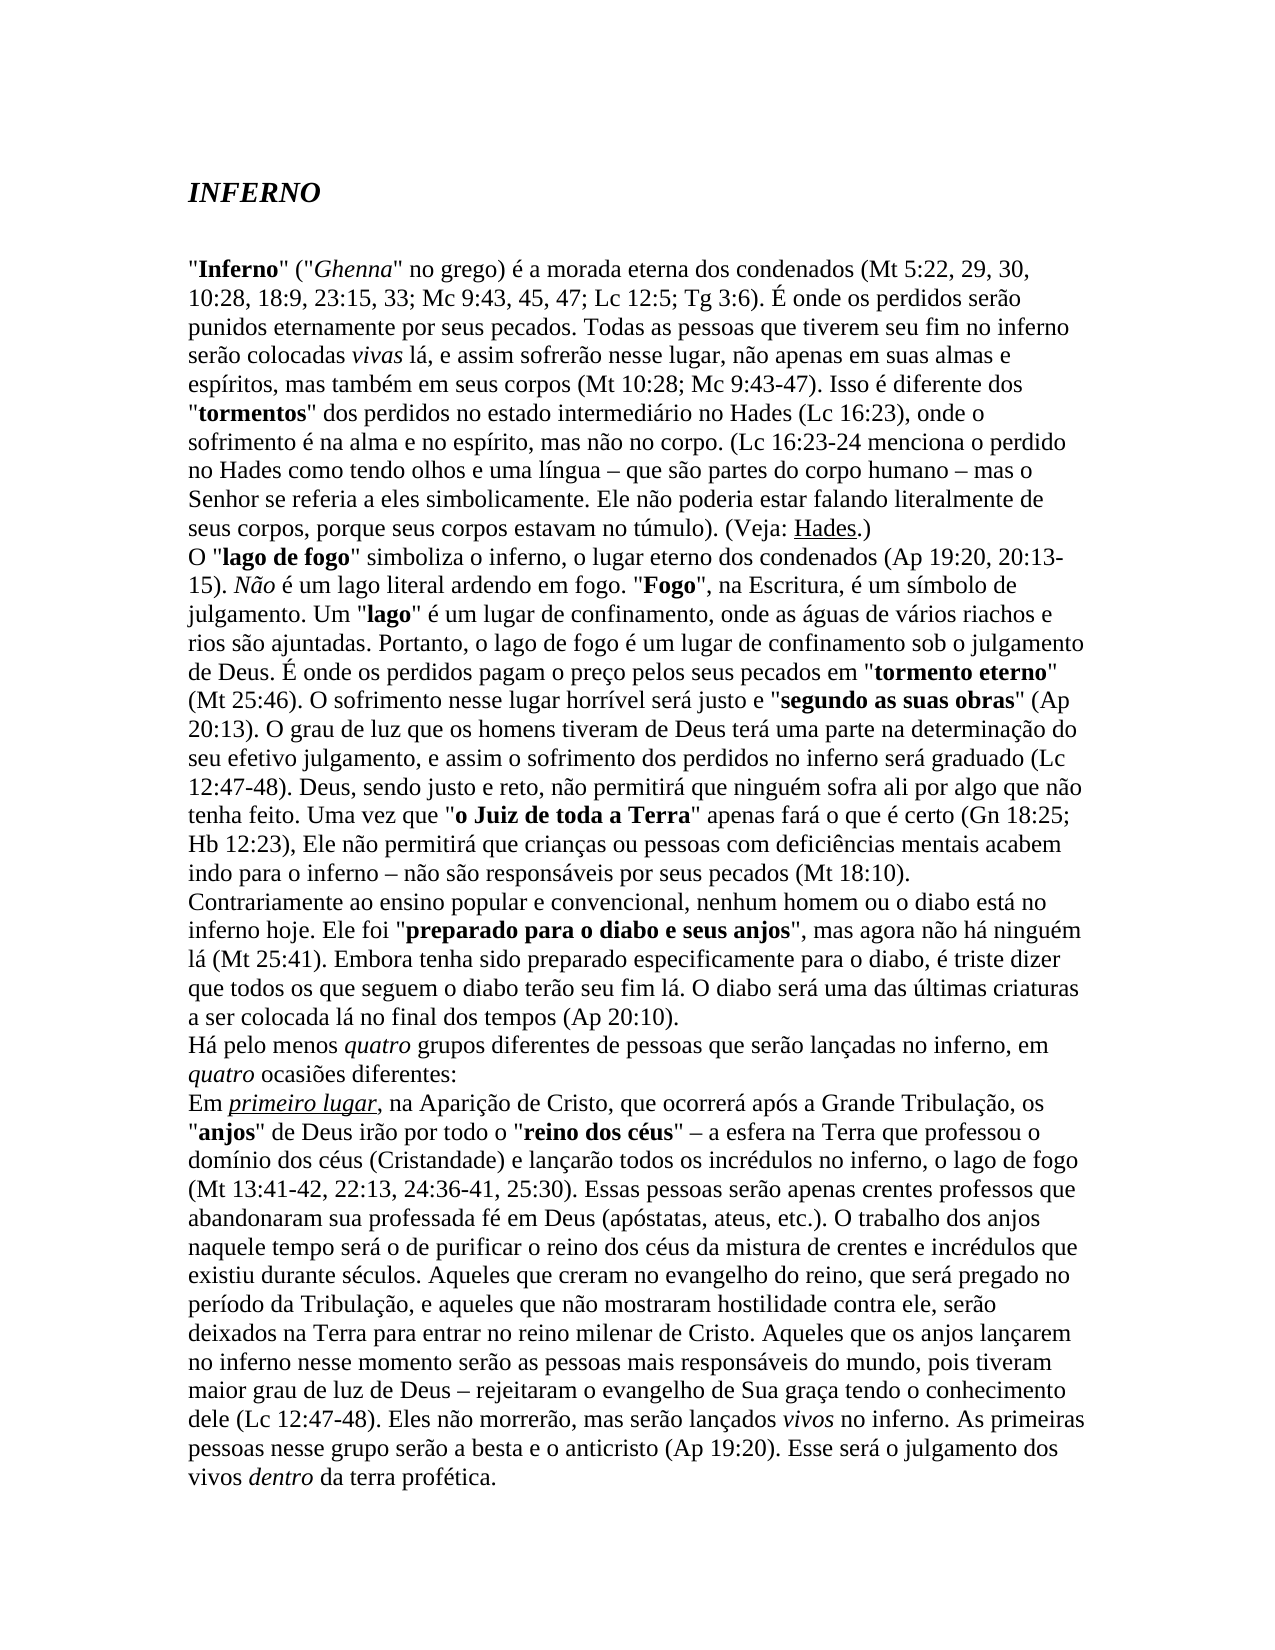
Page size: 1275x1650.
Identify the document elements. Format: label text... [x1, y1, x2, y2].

text Há pelo menos quatro grupos diferentes de pessoas que serão lançadas no inferno, em quatro ocasiões diferentes: [188, 1031, 1087, 1088]
subtitle INFERNO [188, 175, 1087, 208]
text "Inferno" ("Ghenna" no grego) é a morada eterna dos condenados (Mt 5:22, 29, 30, 10:28, 18:9, 23:15, 33; Mc 9:43, 45, 47; Lc 12:5; Tg 3:6). É onde os perdidos serão punidos eternamente por seus pecados. Todas as pessoas que tiverem seu fim no inferno serão colocadas vivas lá, e assim sofrerão nesse lugar, não apenas em suas almas e espíritos, mas também em seus corpos (Mt 10:28; Mc 9:43-47). Isso é diferente dos "tormentos" dos perdidos no estado intermediário no Hades (Lc 16:23), onde o sofrimento é na alma e no espírito, mas não no corpo. (Lc 16:23-24 menciona o perdido no Hades como tendo olhos e uma língua – que são partes do corpo humano – mas o Senhor se referia a eles simbolicamente. Ele não poderia estar falando literalmente de seus corpos, porque seus corpos estavam no túmulo). (Veja: Hades.) [188, 254, 1087, 542]
text O "lago de fogo" simboliza o inferno, o lugar eterno dos condenados (Ap 19:20, 20:13-15). Não é um lago literal ardendo em fogo. "Fogo", na Escritura, é um símbolo de julgamento. Um "lago" é um lugar de confinamento, onde as águas de vários riachos e rios são ajuntadas. Portanto, o lago de fogo é um lugar de confinamento sob o julgamento de Deus. É onde os perdidos pagam o preço pelos seus pecados em "tormento eterno" (Mt 25:46). O sofrimento nesse lugar horrível será justo e "segundo as suas obras" (Ap 20:13). O grau de luz que os homens tiveram de Deus terá uma parte na determinação do seu efetivo julgamento, e assim o sofrimento dos perdidos no inferno será graduado (Lc 12:47-48). Deus, sendo justo e reto, não permitirá que ninguém sofra ali por algo que não tenha feito. Uma vez que "o Juiz de toda a Terra" apenas fará o que é certo (Gn 18:25; Hb 12:23), Ele não permitirá que crianças ou pessoas com deficiências mentais acabem indo para o inferno – não são responsáveis por seus pecados (Mt 18:10). [188, 542, 1087, 887]
text Contrariamente ao ensino popular e convencional, nenhum homem ou o diabo está no inferno hoje. Ele foi "preparado para o diabo e seus anjos", mas agora não há ninguém lá (Mt 25:41). Embora tenha sido preparado especificamente para o diabo, é triste dizer que todos os que seguem o diabo terão seu fim lá. O diabo será uma das últimas criaturas a ser colocada lá no final dos tempos (Ap 20:10). [188, 887, 1087, 1031]
text Em primeiro lugar, na Aparição de Cristo, que ocorrerá após a Grande Tribulação, os "anjos" de Deus irão por todo o "reino dos céus" – a esfera na Terra que professou o domínio dos céus (Cristandade) e lançarão todos os incrédulos no inferno, o lago de fogo (Mt 13:41-42, 22:13, 24:36-41, 25:30). Essas pessoas serão apenas crentes professos que abandonaram sua professada fé em Deus (apóstatas, ateus, etc.). O trabalho dos anjos naquele tempo será o de purificar o reino dos céus da mistura de crentes e incrédulos que existiu durante séculos. Aqueles que creram no evangelho do reino, que será pregado no período da Tribulação, e aqueles que não mostraram hostilidade contra ele, serão deixados na Terra para entrar no reino milenar de Cristo. Aqueles que os anjos lançarem no inferno nesse momento serão as pessoas mais responsáveis do mundo, pois tiveram maior grau de luz de Deus – rejeitaram o evangelho de Sua graça tendo o conhecimento dele (Lc 12:47-48). Eles não morrerão, mas serão lançados vivos no inferno. As primeiras pessoas nesse grupo serão a besta e o anticristo (Ap 19:20). Esse será o julgamento dos vivos dentro da terra profética. [188, 1088, 1087, 1491]
